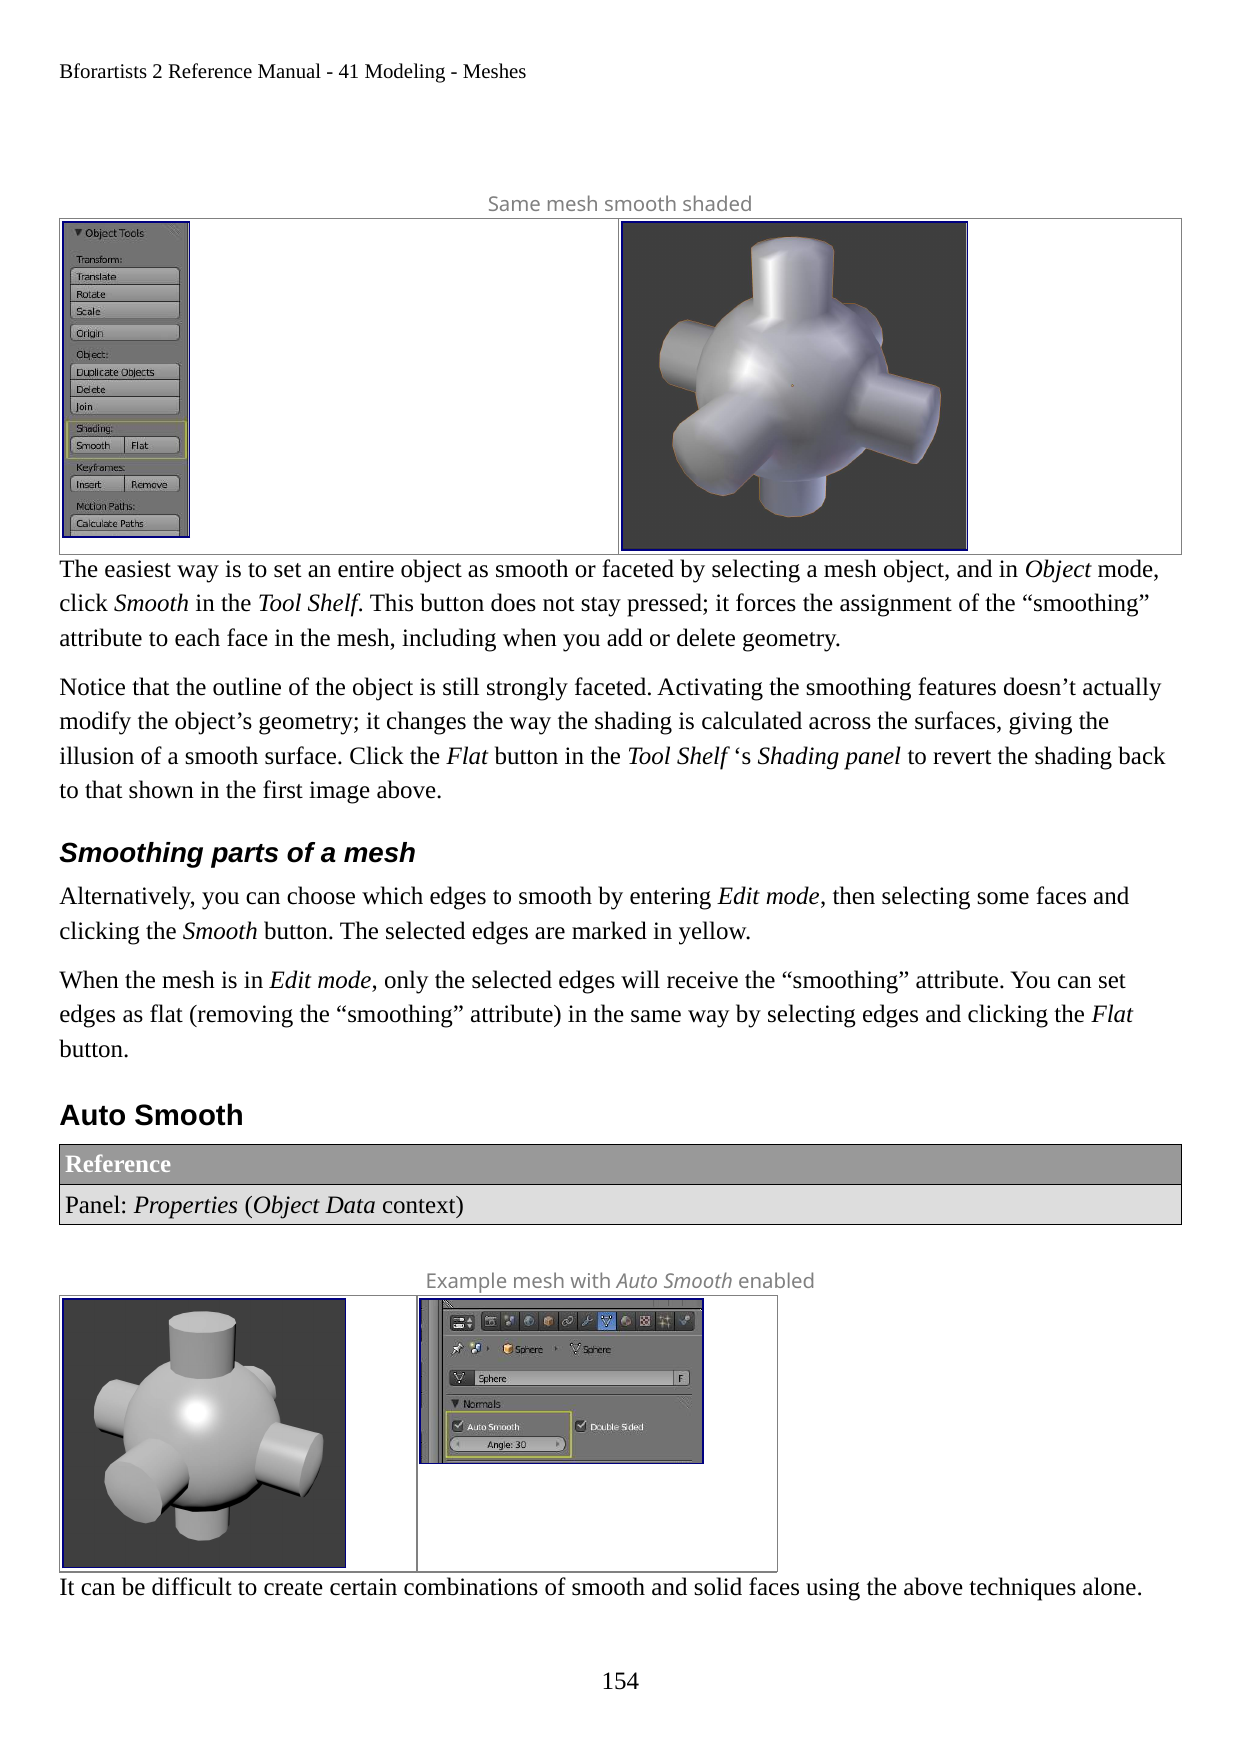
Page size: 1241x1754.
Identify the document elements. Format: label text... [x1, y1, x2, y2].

text Example mesh with Auto Smooth enabled [59, 1264, 1181, 1295]
text Alternatively, you can choose which edges to smooth by entering Edit mode, then selecting some faces and clicking the Smooth button. The selected edges are marked in yellow. [59, 881, 1181, 944]
text Same mesh smooth shaded [59, 186, 1181, 218]
table_header [418, 1296, 777, 1571]
text It can be difficult to create certain combinations of smooth and solid faces using the above techniques alone. [59, 1572, 1181, 1601]
picture [64, 1300, 345, 1567]
picture [623, 223, 967, 549]
table_header [619, 219, 1181, 553]
text When the mesh is in Edit mode, only the selected edges will receive the “smoothing” attribute. You can set edges as flat (removing the “smoothing” attribute) in the same way by selecting edges and clicking the Flat button. [59, 965, 1181, 1062]
subtitle Auto Smooth [59, 1097, 1181, 1131]
picture [421, 1300, 702, 1463]
table_header [60, 219, 618, 553]
table_cell Panel: Properties (Object Data context) [60, 1185, 1181, 1224]
text The easiest way is to set an entire object as smooth or faceted by selecting a mesh object, and in Object mode, click Smooth in the Tool Shelf. This button does not stay pressed; it forces the assignment of the “smoothing” attribute to each face in the mesh, including when you add or delete geometry. [59, 555, 1181, 652]
text Notice that the outline of the object is still strongly faceted. Activating the smoothing features doesn’t actually modify the object’s geometry; it changes the way the shading is calculated across the surfaces, giving the illusion of a smooth surface. Click the Flat button in the Tool Shelf ‘s Shading panel to revert the shading back to that shown in the first image above. [59, 672, 1181, 804]
table_header Reference [60, 1145, 1181, 1184]
subtitle Smoothing parts of a mesh [59, 837, 1181, 869]
table_header [60, 1296, 416, 1571]
picture [64, 223, 189, 536]
